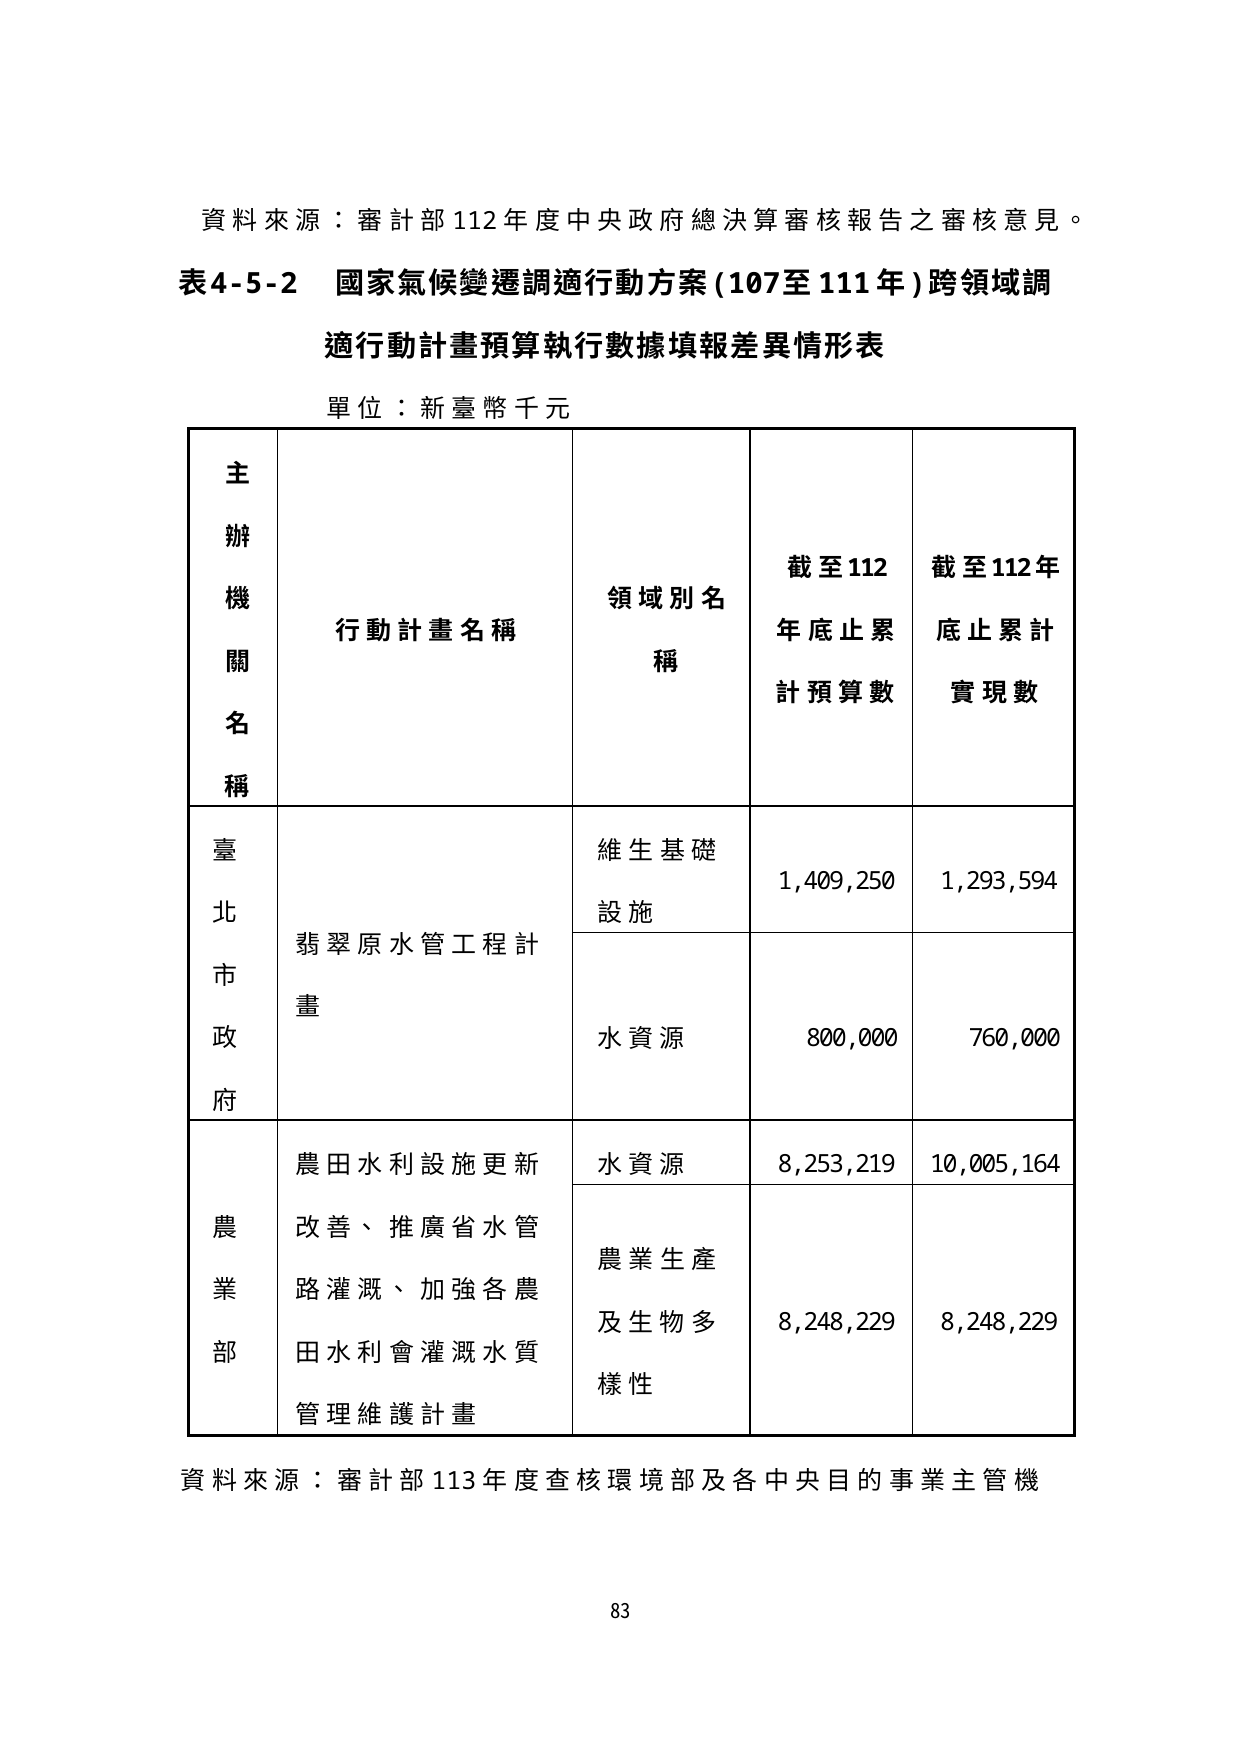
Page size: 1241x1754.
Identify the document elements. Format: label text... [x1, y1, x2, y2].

table_cell 8,248,229 [751, 1185, 912, 1433]
text 資料來源：審計部113年度查核環境部及各中央目的事業主管機 [177, 1437, 1063, 1499]
table_header 截至112年底止累計預算數 [751, 430, 912, 805]
table_cell 1,409,250 [751, 807, 912, 932]
table_header 主辦機關名稱 [190, 430, 277, 805]
table_cell 維生基礎設施 [573, 807, 749, 932]
table_cell 農田水利設施更新改善、推廣省水管路灌溉、加強各農田水利會灌溉水質管理維護計畫 [278, 1121, 572, 1433]
table_cell 8,253,219 [751, 1121, 912, 1183]
table_header 領域別名稱 [573, 430, 749, 805]
table_cell 760,000 [913, 933, 1073, 1119]
table_cell 800,000 [751, 933, 912, 1119]
table_cell 水資源 [573, 933, 749, 1119]
table_cell 臺北市政府 [190, 807, 277, 1119]
table_cell 10,005,164 [913, 1121, 1073, 1183]
text 資料來源：審計部112年度中央政府總決算審核報告之審核意見。 [191, 177, 1063, 240]
table_header 截至112年底止累計實現數 [913, 430, 1073, 805]
table_cell 1,293,594 [913, 807, 1073, 932]
table_cell 農業生產及生物多樣性 [573, 1185, 749, 1433]
table_cell 水資源 [573, 1121, 749, 1183]
table_header 行動計畫名稱 [278, 430, 572, 805]
text 表4-5-2 國家氣候變遷調適行動方案(107至111年)跨領域調適行動計畫預算執行數據填報差異情形表 單位：新臺幣千元 [177, 240, 1063, 427]
table_cell 8,248,229 [913, 1185, 1073, 1433]
table_cell 翡翠原水管工程計畫 [278, 807, 572, 1119]
table_cell 農業部 [190, 1121, 277, 1433]
